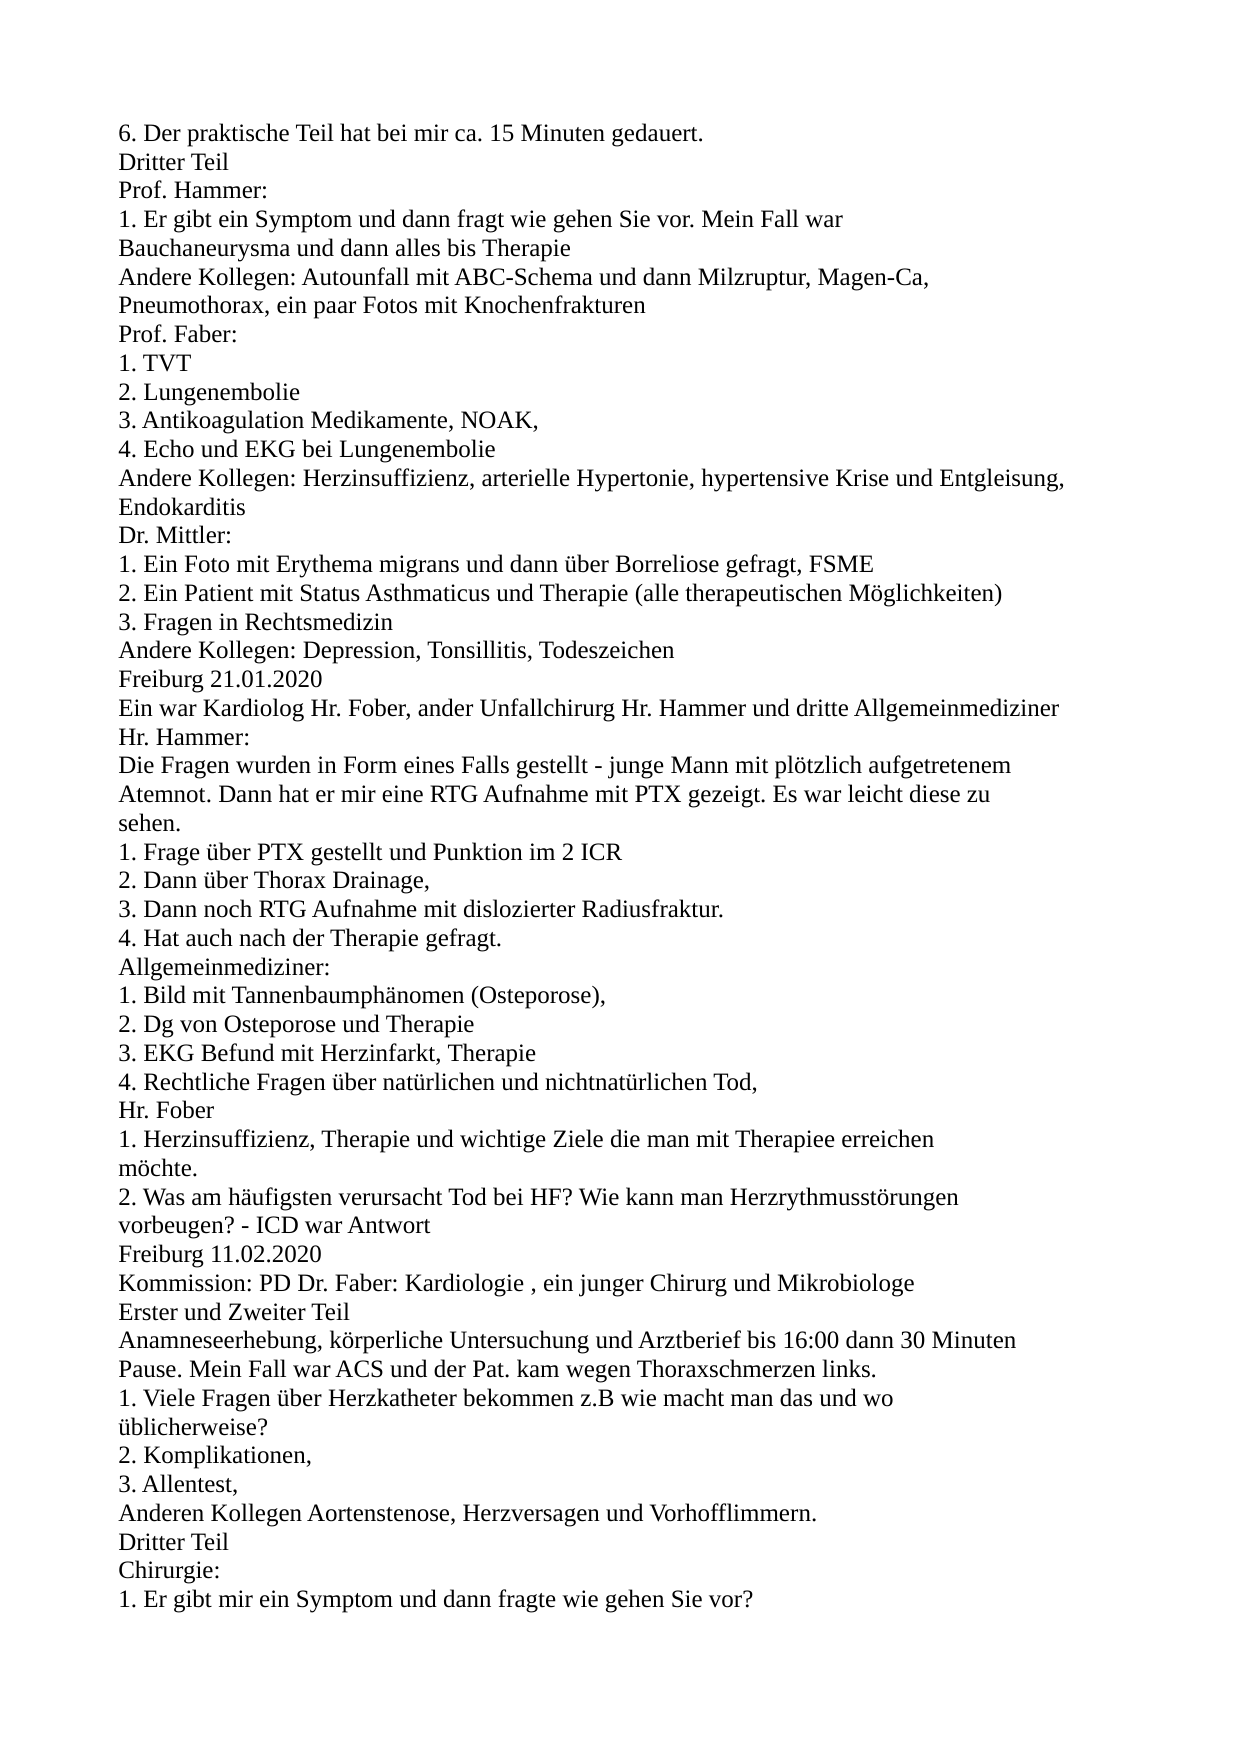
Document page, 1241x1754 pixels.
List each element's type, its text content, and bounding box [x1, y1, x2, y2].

text Prof. Hammer: [118, 176, 1122, 204]
text möchte. [118, 1153, 1122, 1182]
text sehen. [118, 808, 1122, 837]
text 1. Bild mit Tannenbaumphänomen (Osteporose), [118, 981, 1122, 1009]
text 4. Hat auch nach der Therapie gefragt. [118, 923, 1122, 952]
text 3. EKG Befund mit Herzinfarkt, Therapie [118, 1038, 1122, 1067]
text Allgemeinmediziner: [118, 952, 1122, 981]
text 3. Dann noch RTG Aufnahme mit dislozierter Radiusfraktur. [118, 894, 1122, 923]
text Hr. Hammer: [118, 722, 1122, 751]
text 2. Komplikationen, [118, 1441, 1122, 1469]
text Freiburg 11.02.2020 [118, 1239, 1122, 1268]
text Ein war Kardiolog Hr. Fober, ander Unfallchirurg Hr. Hammer und dritte Allgemeinmediziner [118, 693, 1122, 722]
text Endokarditis [118, 492, 1122, 521]
text 6. Der praktische Teil hat bei mir ca. 15 Minuten gedauert. [118, 118, 1122, 147]
text Kommission: PD Dr. Faber: Kardiologie , ein junger Chirurg und Mikrobiologe [118, 1268, 1122, 1297]
text Hr. Fober [118, 1096, 1122, 1124]
text 2. Ein Patient mit Status Asthmaticus und Therapie (alle therapeutischen Möglichkeiten) [118, 578, 1122, 607]
text 1. Er gibt ein Symptom und dann fragt wie gehen Sie vor. Mein Fall war [118, 204, 1122, 233]
text Andere Kollegen: Herzinsuffizienz, arterielle Hypertonie, hypertensive Krise und Entgleisung, [118, 463, 1122, 492]
text 1. Er gibt mir ein Symptom und dann fragte wie gehen Sie vor? [118, 1584, 1122, 1613]
text Freiburg 21.01.2020 [118, 664, 1122, 693]
text 1. Viele Fragen über Herzkatheter bekommen z.B wie macht man das und wo [118, 1383, 1122, 1412]
text üblicherweise? [118, 1412, 1122, 1441]
text Dr. Mittler: [118, 521, 1122, 549]
text 1. Herzinsuffizienz, Therapie und wichtige Ziele die man mit Therapiee erreichen [118, 1124, 1122, 1153]
text Dritter Teil [118, 1527, 1122, 1556]
text 1. Frage über PTX gestellt und Punktion im 2 ICR [118, 837, 1122, 866]
text 3. Allentest, [118, 1469, 1122, 1498]
text 1. Ein Foto mit Erythema migrans und dann über Borreliose gefragt, FSME [118, 549, 1122, 578]
text Atemnot. Dann hat er mir eine RTG Aufnahme mit PTX gezeigt. Es war leicht diese zu [118, 779, 1122, 808]
text vorbeugen? - ICD war Antwort [118, 1211, 1122, 1239]
text 4. Rechtliche Fragen über natürlichen und nichtnatürlichen Tod, [118, 1067, 1122, 1096]
text 1. TVT [118, 348, 1122, 377]
text 2. Lungenembolie [118, 377, 1122, 406]
text 2. Dg von Osteporose und Therapie [118, 1009, 1122, 1038]
text Anderen Kollegen Aortenstenose, Herzversagen und Vorhofflimmern. [118, 1498, 1122, 1527]
text Erster und Zweiter Teil [118, 1297, 1122, 1326]
text 4. Echo und EKG bei Lungenembolie [118, 434, 1122, 463]
text Die Fragen wurden in Form eines Falls gestellt - junge Mann mit plötzlich aufgetretenem [118, 751, 1122, 779]
text 2. Dann über Thorax Drainage, [118, 866, 1122, 894]
text Anamneseerhebung, körperliche Untersuchung und Arztberief bis 16:00 dann 30 Minuten [118, 1326, 1122, 1354]
text 3. Antikoagulation Medikamente, NOAK, [118, 406, 1122, 434]
text Dritter Teil [118, 147, 1122, 176]
text Pause. Mein Fall war ACS und der Pat. kam wegen Thoraxschmerzen links. [118, 1354, 1122, 1383]
text Pneumothorax, ein paar Fotos mit Knochenfrakturen [118, 291, 1122, 319]
text Prof. Faber: [118, 319, 1122, 348]
text Andere Kollegen: Autounfall mit ABC-Schema und dann Milzruptur, Magen-Ca, [118, 262, 1122, 291]
text Andere Kollegen: Depression, Tonsillitis, Todeszeichen [118, 636, 1122, 664]
text 2. Was am häufigsten verursacht Tod bei HF? Wie kann man Herzrythmusstörungen [118, 1182, 1122, 1211]
text Chirurgie: [118, 1556, 1122, 1584]
text 3. Fragen in Rechtsmedizin [118, 607, 1122, 636]
text Bauchaneurysma und dann alles bis Therapie [118, 233, 1122, 262]
